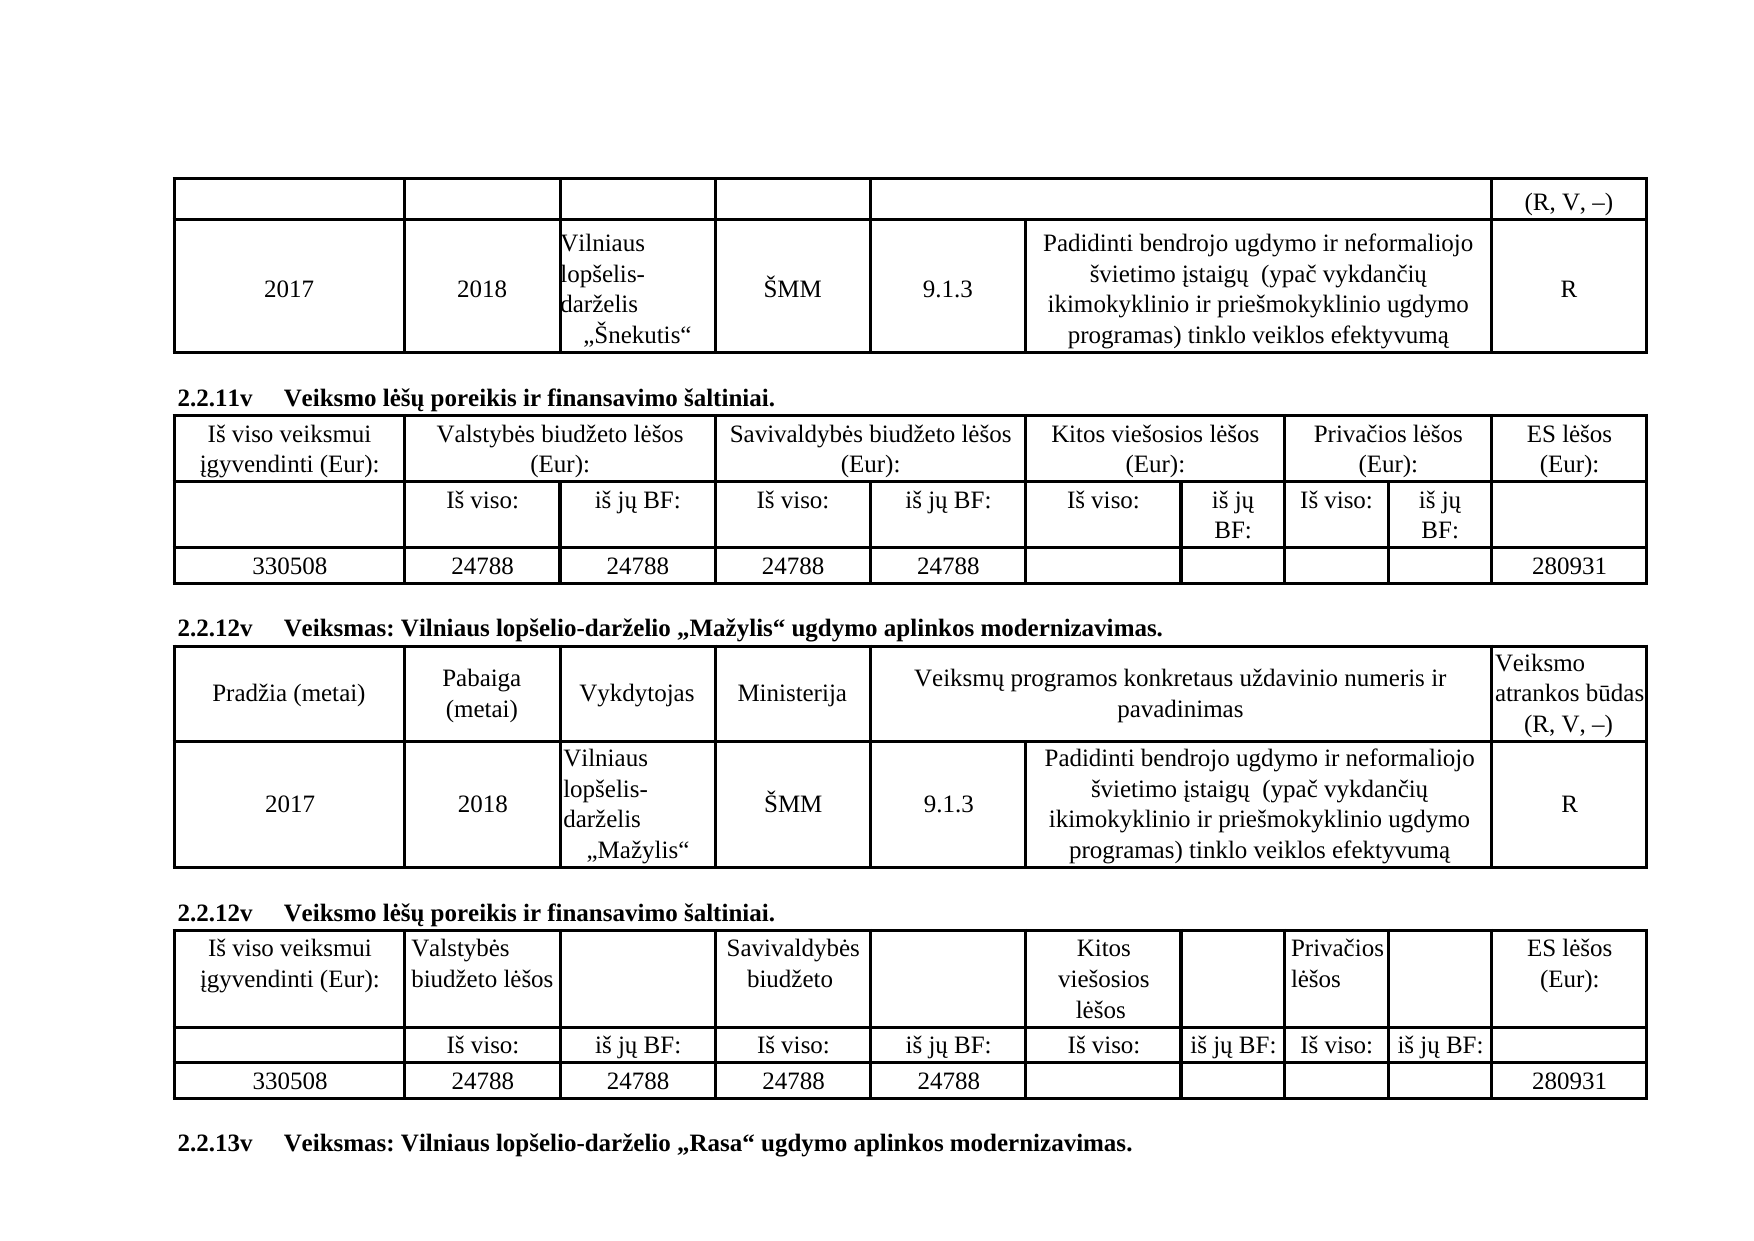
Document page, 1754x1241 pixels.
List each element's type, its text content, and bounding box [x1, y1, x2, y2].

table_cell [176, 1029, 403, 1061]
table_cell [1493, 1029, 1645, 1061]
table_cell ŠMM [717, 221, 869, 351]
table_header Privačios lėšos (Eur): [1286, 417, 1490, 480]
table_cell 330508 [176, 549, 403, 582]
table_header Kitos viešosios lėšos (Eur): [1027, 417, 1283, 480]
table_cell 24788 [562, 1064, 714, 1097]
table_header [562, 180, 714, 218]
table_header Ministerija [717, 648, 869, 740]
table_header [872, 932, 1024, 1026]
table_cell 280931 [1493, 549, 1645, 582]
table_header Kitos viešosios lėšos [1027, 932, 1179, 1026]
table_header Savivaldybės biudžeto [717, 932, 869, 1026]
table_cell [1183, 549, 1283, 582]
table_header Savivaldybės biudžeto lėšos (Eur): [717, 417, 1024, 480]
table_header Veiksmų programos konkretaus uždavinio numeris ir pavadinimas [872, 648, 1490, 740]
text 2.2.12v Veiksmas: Vilniaus lopšelio-darželio „Mažylis“ ugdymo aplinkos modernizavimas. [177, 613, 1695, 642]
table_header Pradžia (metai) [176, 648, 403, 740]
table_cell iš jų BF: [562, 483, 714, 546]
table_cell Vilniaus lopšelis-darželis „Šnekutis“ [562, 221, 714, 351]
table_cell [1390, 1064, 1490, 1097]
table_cell [1390, 549, 1490, 582]
table_cell Iš viso: [406, 1029, 559, 1061]
text 2.2.11v Veiksmo lėšų poreikis ir finansavimo šaltiniai. [177, 383, 1695, 412]
table_header Pabaiga (metai) [406, 648, 559, 740]
table_header Iš viso veiksmui įgyvendinti (Eur): [176, 417, 403, 480]
table_cell Iš viso: [1286, 483, 1387, 546]
table_cell 24788 [562, 549, 714, 582]
table_cell 24788 [872, 549, 1024, 582]
table_header Privačios lėšos [1286, 932, 1387, 1026]
table_header [1390, 932, 1490, 1026]
table_cell [1286, 549, 1387, 582]
table_cell 2017 [176, 221, 403, 351]
table_cell iš jų BF: [1390, 1029, 1490, 1061]
table_header [717, 180, 869, 218]
table_header ES lėšos (Eur): [1493, 417, 1645, 480]
table_cell Iš viso: [1027, 483, 1179, 546]
table_cell iš jų BF: [1183, 1029, 1283, 1061]
table_header [176, 180, 403, 218]
table_cell Vilniaus lopšelis-darželis „Mažylis“ [562, 743, 714, 866]
table_cell iš jų BF: [872, 483, 1024, 546]
table_cell [1493, 483, 1645, 546]
table_header [562, 932, 714, 1026]
table_cell Iš viso: [1286, 1029, 1387, 1061]
table_cell Padidinti bendrojo ugdymo ir neformaliojo švietimo įstaigų (ypač vykdančių ikimokyklinio ir priešmokyklinio ugdymo programas) tinklo veiklos efektyvumą [1027, 743, 1490, 866]
table_cell 2017 [176, 743, 403, 866]
table_cell 24788 [406, 549, 558, 582]
table_cell iš jų BF: [562, 1029, 714, 1061]
table_cell [176, 483, 403, 546]
table_header Valstybės biudžeto lėšos (Eur): [406, 417, 714, 480]
table_cell Iš viso: [717, 483, 869, 546]
table_cell 280931 [1493, 1064, 1645, 1097]
table_header Vykdytojas [562, 648, 714, 740]
table_header Iš viso veiksmui įgyvendinti (Eur): [176, 932, 403, 1026]
table_cell Padidinti bendrojo ugdymo ir neformaliojo švietimo įstaigų (ypač vykdančių ikimokyklinio ir priešmokyklinio ugdymo programas) tinklo veiklos efektyvumą [1027, 221, 1490, 351]
table_cell R [1493, 743, 1645, 866]
table_cell [1286, 1064, 1387, 1097]
table_header [1183, 932, 1283, 1026]
table_cell 9.1.3 [872, 743, 1024, 866]
text 2.2.13v Veiksmas: Vilniaus lopšelio-darželio „Rasa“ ugdymo aplinkos modernizavimas. [177, 1128, 1695, 1157]
table_header [406, 180, 559, 218]
table_header (R, V, –) [1493, 180, 1645, 218]
table_cell [1027, 549, 1179, 582]
table_cell 24788 [717, 549, 869, 582]
table_cell 2018 [406, 743, 559, 866]
table_header [872, 180, 1490, 218]
table_cell Iš viso: [717, 1029, 869, 1061]
table_cell 9.1.3 [872, 221, 1024, 351]
table_cell R [1493, 221, 1645, 351]
table_cell 24788 [717, 1064, 869, 1097]
table_cell [1027, 1064, 1179, 1097]
table_cell Iš viso: [406, 483, 558, 546]
table_cell [1183, 1064, 1283, 1097]
table_cell 24788 [406, 1064, 559, 1097]
table_cell Iš viso: [1027, 1029, 1179, 1061]
table_cell 2018 [406, 221, 559, 351]
table_cell ŠMM [717, 743, 869, 866]
table_header Veiksmo atrankos būdas (R, V, –) [1493, 648, 1645, 740]
table_cell iš jų BF: [1390, 483, 1490, 546]
table_header ES lėšos (Eur): [1493, 932, 1645, 1026]
table_cell 24788 [872, 1064, 1024, 1097]
table_cell iš jų BF: [872, 1029, 1024, 1061]
table_cell iš jų BF: [1183, 483, 1283, 546]
table_header Valstybės biudžeto lėšos [406, 932, 559, 1026]
text 2.2.12v Veiksmo lėšų poreikis ir finansavimo šaltiniai. [177, 898, 1695, 927]
table_cell 330508 [176, 1064, 403, 1097]
